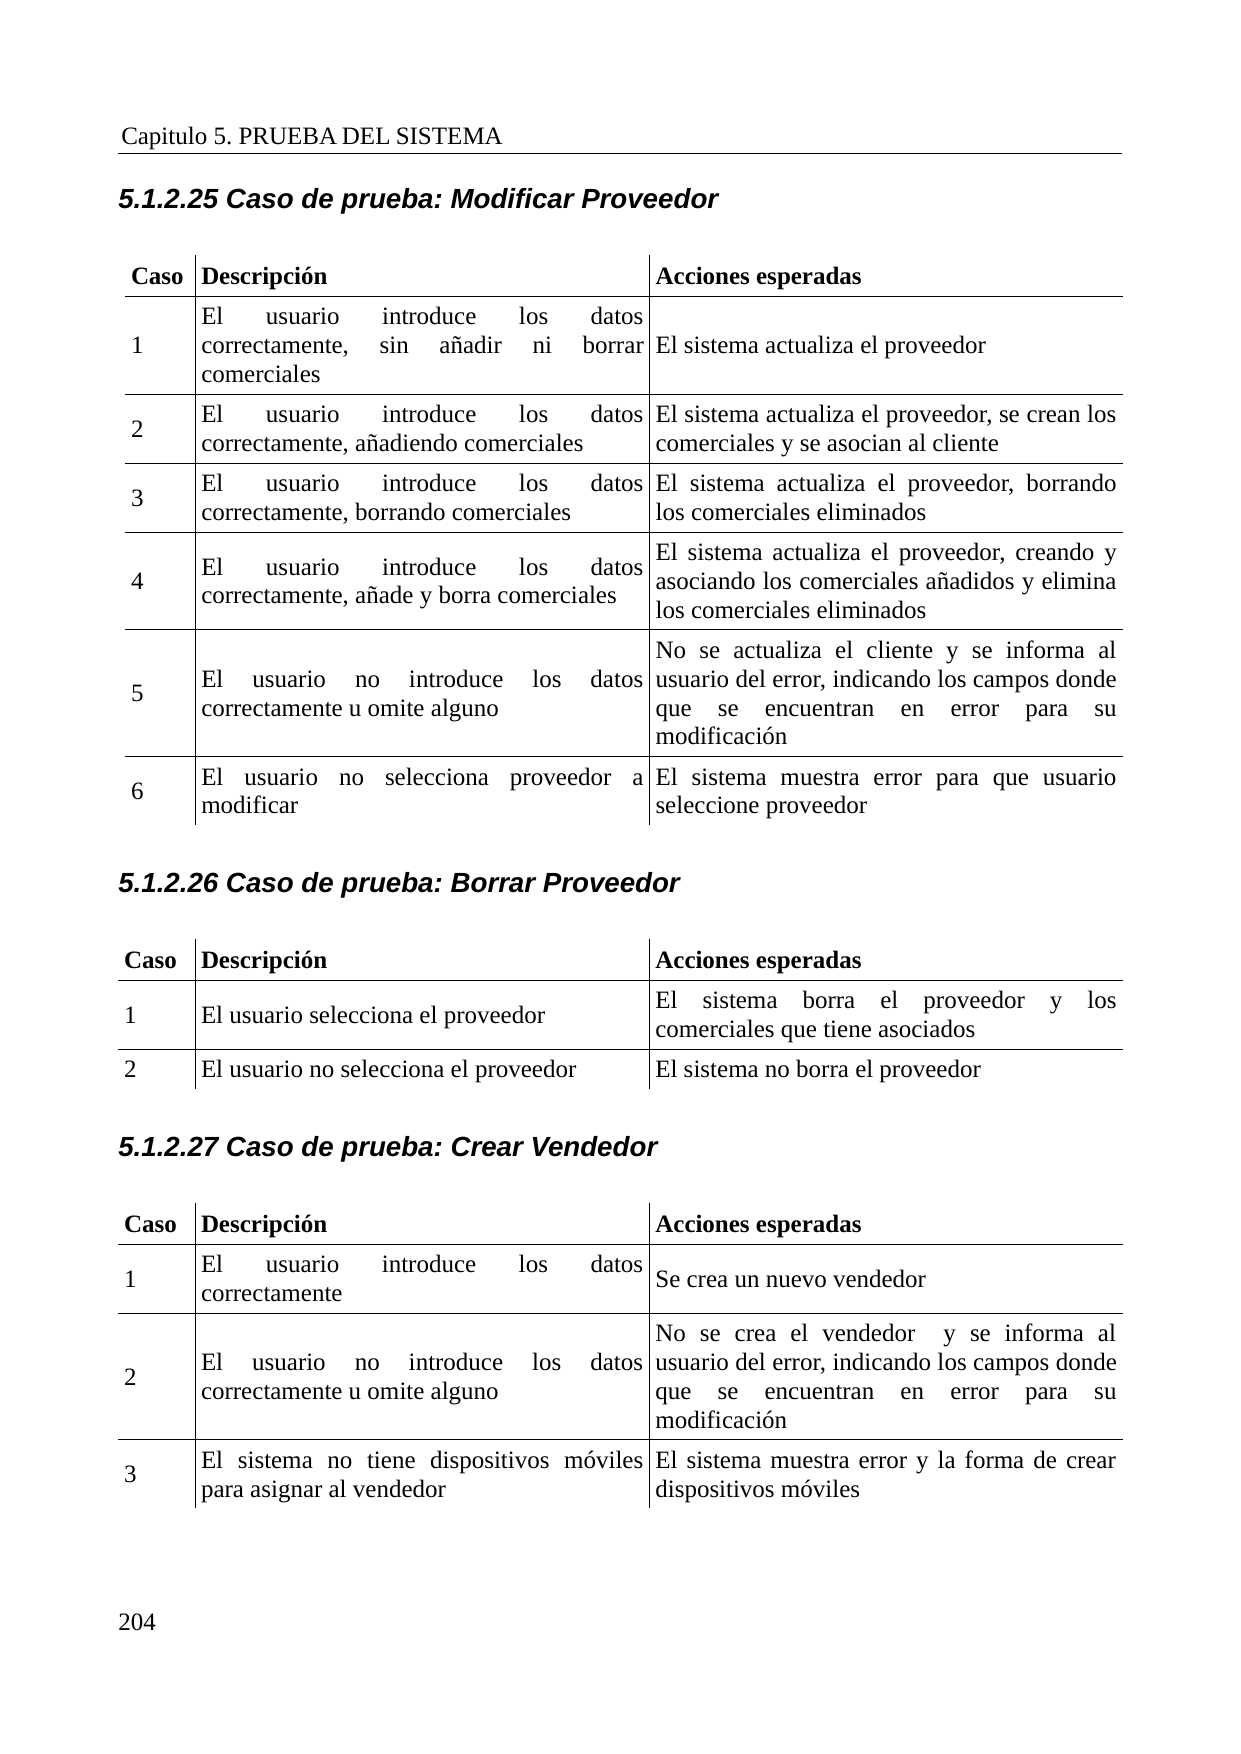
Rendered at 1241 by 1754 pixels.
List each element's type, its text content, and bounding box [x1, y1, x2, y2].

table_cell El sistema no tiene dispositivos móviles para asignar al vendedor [196, 1440, 649, 1508]
table_cell El usuario no selecciona proveedor a modificar [196, 757, 649, 825]
table_cell No se actualiza el cliente y se informa al usuario del error, indicando los campos donde que se encuentran en error para su modificación [650, 630, 1123, 756]
table_cell 1 [118, 981, 195, 1049]
table_cell El usuario no introduce los datos correctamente u omite alguno [196, 1314, 649, 1439]
table_cell El sistema muestra error y la forma de crear dispositivos móviles [650, 1440, 1123, 1508]
table_cell 2 [118, 1050, 195, 1089]
table_cell El sistema muestra error para que usuario seleccione proveedor [650, 757, 1123, 825]
table_cell 1 [118, 1245, 195, 1313]
table_header Acciones esperadas [650, 255, 1123, 296]
table_cell El usuario introduce los datos correctamente, añade y borra comerciales [196, 533, 649, 629]
table_header Caso [118, 1203, 195, 1243]
table_cell 2 [118, 1314, 195, 1439]
table_header Caso [118, 939, 195, 979]
table_cell 2 [125, 395, 195, 462]
table_cell 3 [125, 464, 195, 532]
subtitle 5.1.2.26 Caso de prueba: Borrar Proveedor [118, 866, 1122, 898]
table_header Acciones esperadas [650, 939, 1123, 979]
table_header Caso [125, 255, 195, 296]
table_cell No se crea el vendedor y se informa al usuario del error, indicando los campos donde que se encuentran en error para su modificación [650, 1314, 1123, 1439]
table_cell El usuario introduce los datos correctamente [196, 1245, 649, 1313]
table_cell El usuario no introduce los datos correctamente u omite alguno [196, 630, 649, 756]
table_cell 4 [125, 533, 195, 629]
table_cell 6 [125, 757, 195, 825]
table_cell El sistema actualiza el proveedor, se crean los comerciales y se asocian al cliente [650, 395, 1123, 462]
table_cell 5 [125, 630, 195, 756]
table_cell El usuario no selecciona el proveedor [196, 1050, 649, 1089]
table_cell 1 [125, 297, 195, 393]
table_cell 3 [118, 1440, 195, 1508]
table_header Descripción [196, 255, 649, 296]
table_cell El usuario introduce los datos correctamente, añadiendo comerciales [196, 395, 649, 462]
table_cell El usuario introduce los datos correctamente, sin añadir ni borrar comerciales [196, 297, 649, 393]
subtitle 5.1.2.25 Caso de prueba: Modificar Proveedor [118, 182, 1122, 214]
table_cell El sistema borra el proveedor y los comerciales que tiene asociados [650, 981, 1123, 1049]
table_cell El sistema no borra el proveedor [650, 1050, 1123, 1089]
table_cell El sistema actualiza el proveedor, creando y asociando los comerciales añadidos y elimina los comerciales eliminados [650, 533, 1123, 629]
table_header Descripción [196, 1203, 649, 1243]
table_cell El usuario selecciona el proveedor [196, 981, 649, 1049]
table_header Acciones esperadas [650, 1203, 1123, 1243]
table_cell El sistema actualiza el proveedor, borrando los comerciales eliminados [650, 464, 1123, 532]
table_cell El sistema actualiza el proveedor [650, 297, 1123, 393]
table_cell Se crea un nuevo vendedor [650, 1245, 1123, 1313]
subtitle 5.1.2.27 Caso de prueba: Crear Vendedor [118, 1130, 1122, 1162]
table_cell El usuario introduce los datos correctamente, borrando comerciales [196, 464, 649, 532]
table_header Descripción [196, 939, 649, 979]
